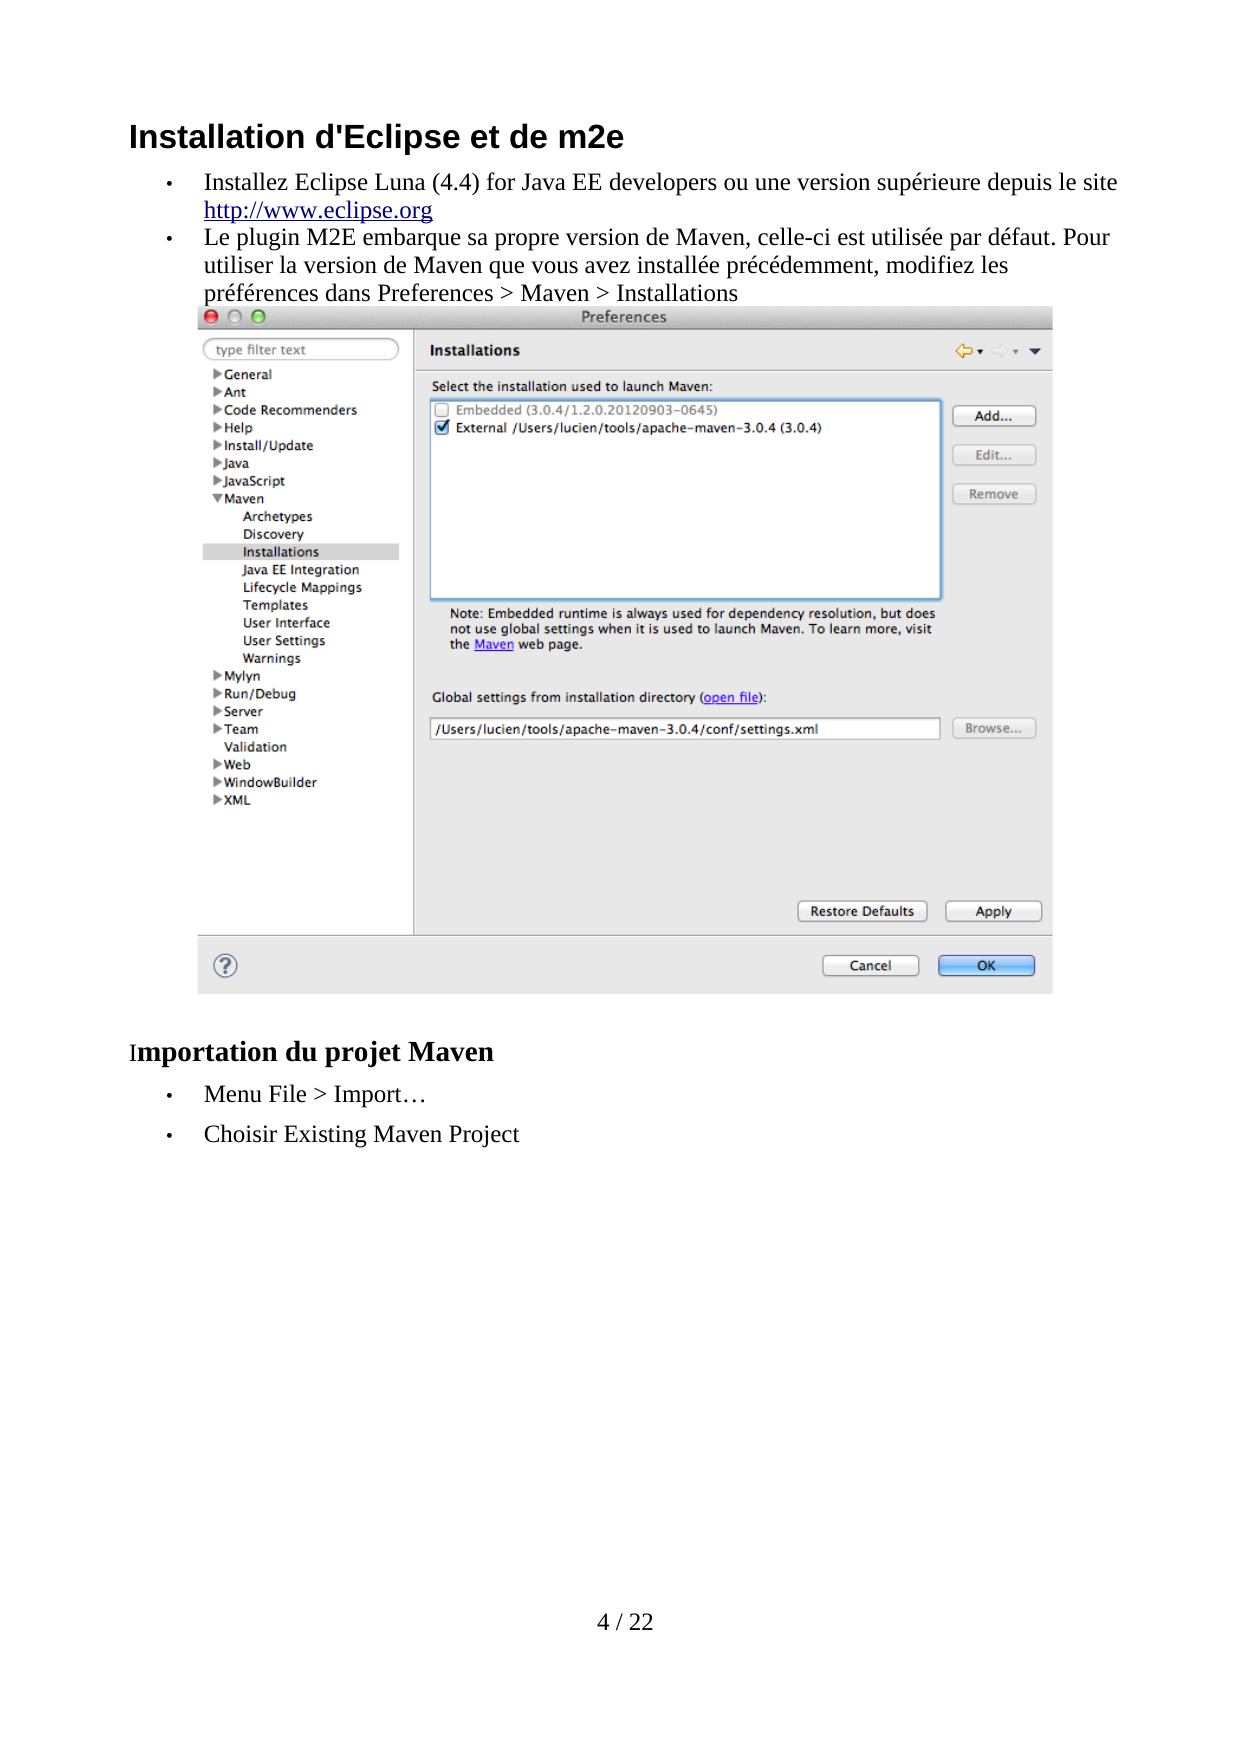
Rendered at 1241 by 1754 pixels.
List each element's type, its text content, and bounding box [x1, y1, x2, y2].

list Installez Eclipse Luna (4.4) for Java EE developers ou une version supérieure depuis le site http://www.eclipse.org [166, 168, 1122, 223]
list Le plugin M2E embarque sa propre version de Maven, celle-ci est utilisée par défaut. Pour utiliser la version de Maven que vous avez installée précédemment, modifiez les préférences dans Preferences > Maven > Installations [166, 223, 1122, 307]
list Choisir Existing Maven Project [166, 1120, 1122, 1203]
subtitle Installation d'Eclipse et de m2e [128, 118, 1122, 156]
list Menu File > Import… [166, 1080, 1122, 1108]
picture [197, 306, 1053, 994]
text Importation du projet Maven [128, 1035, 1122, 1068]
